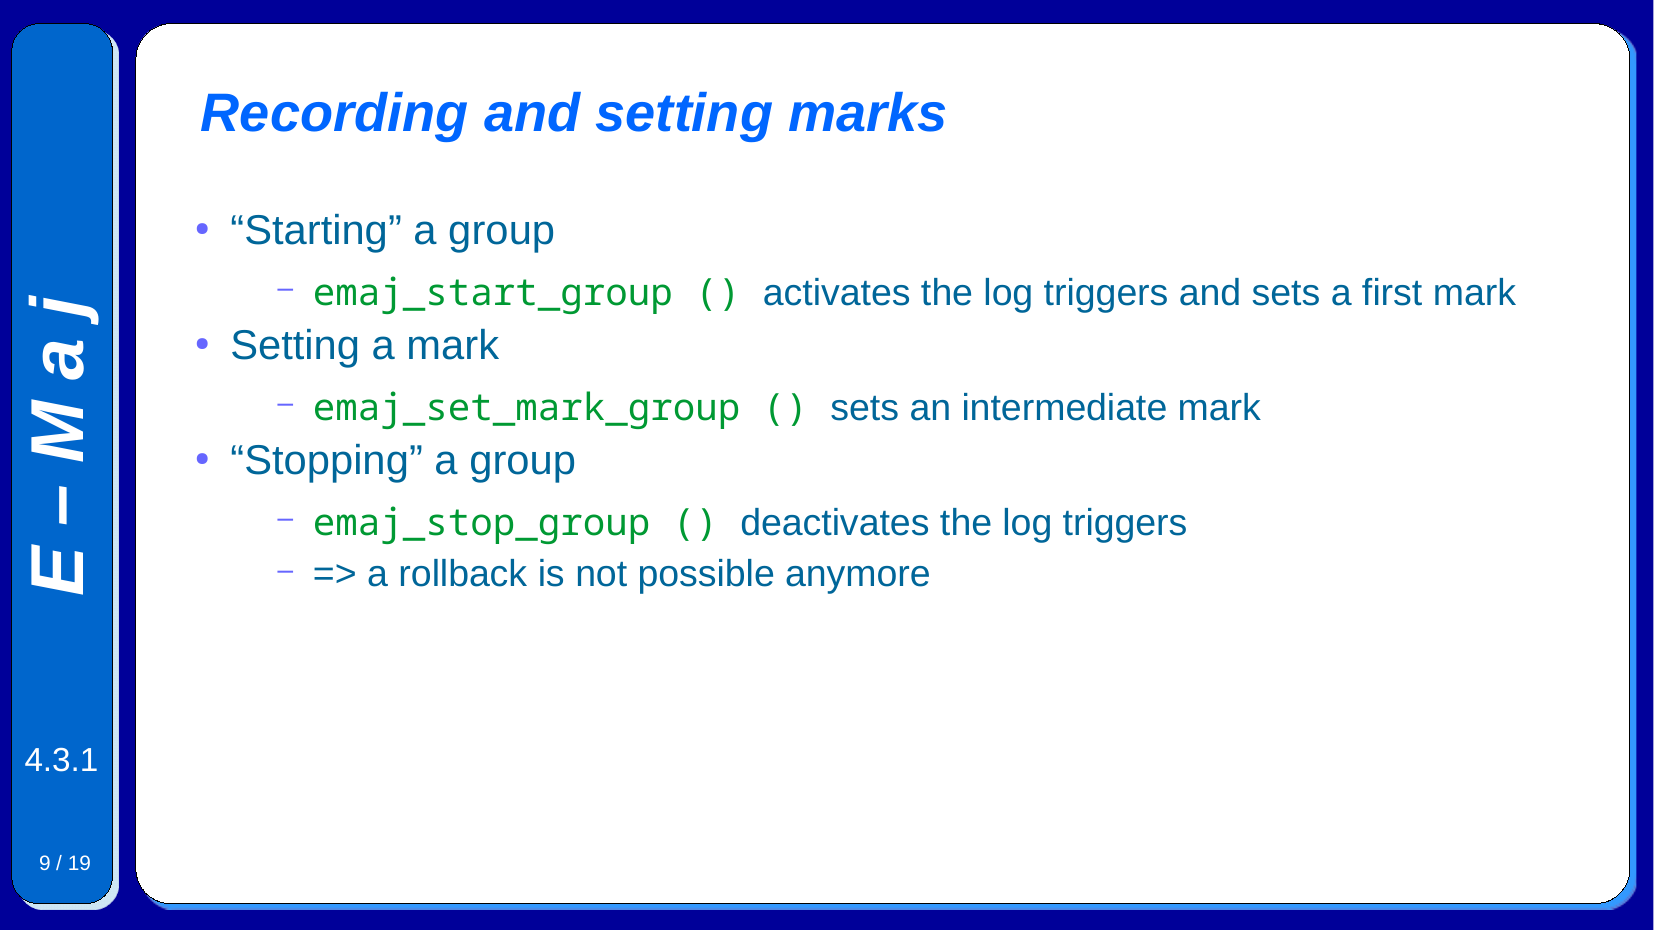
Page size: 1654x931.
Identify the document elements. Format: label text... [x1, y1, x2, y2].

list “Starting” a group emaj_start_group () activates the log triggers and sets a first mark Setting a mark emaj_set_mark_group () sets an intermediate mark “Stopping” a group emaj_stop_group () deactivates the log triggers => a rollback is not possible anymore [177, 206, 1587, 854]
title Recording and setting marks [200, 34, 1575, 191]
